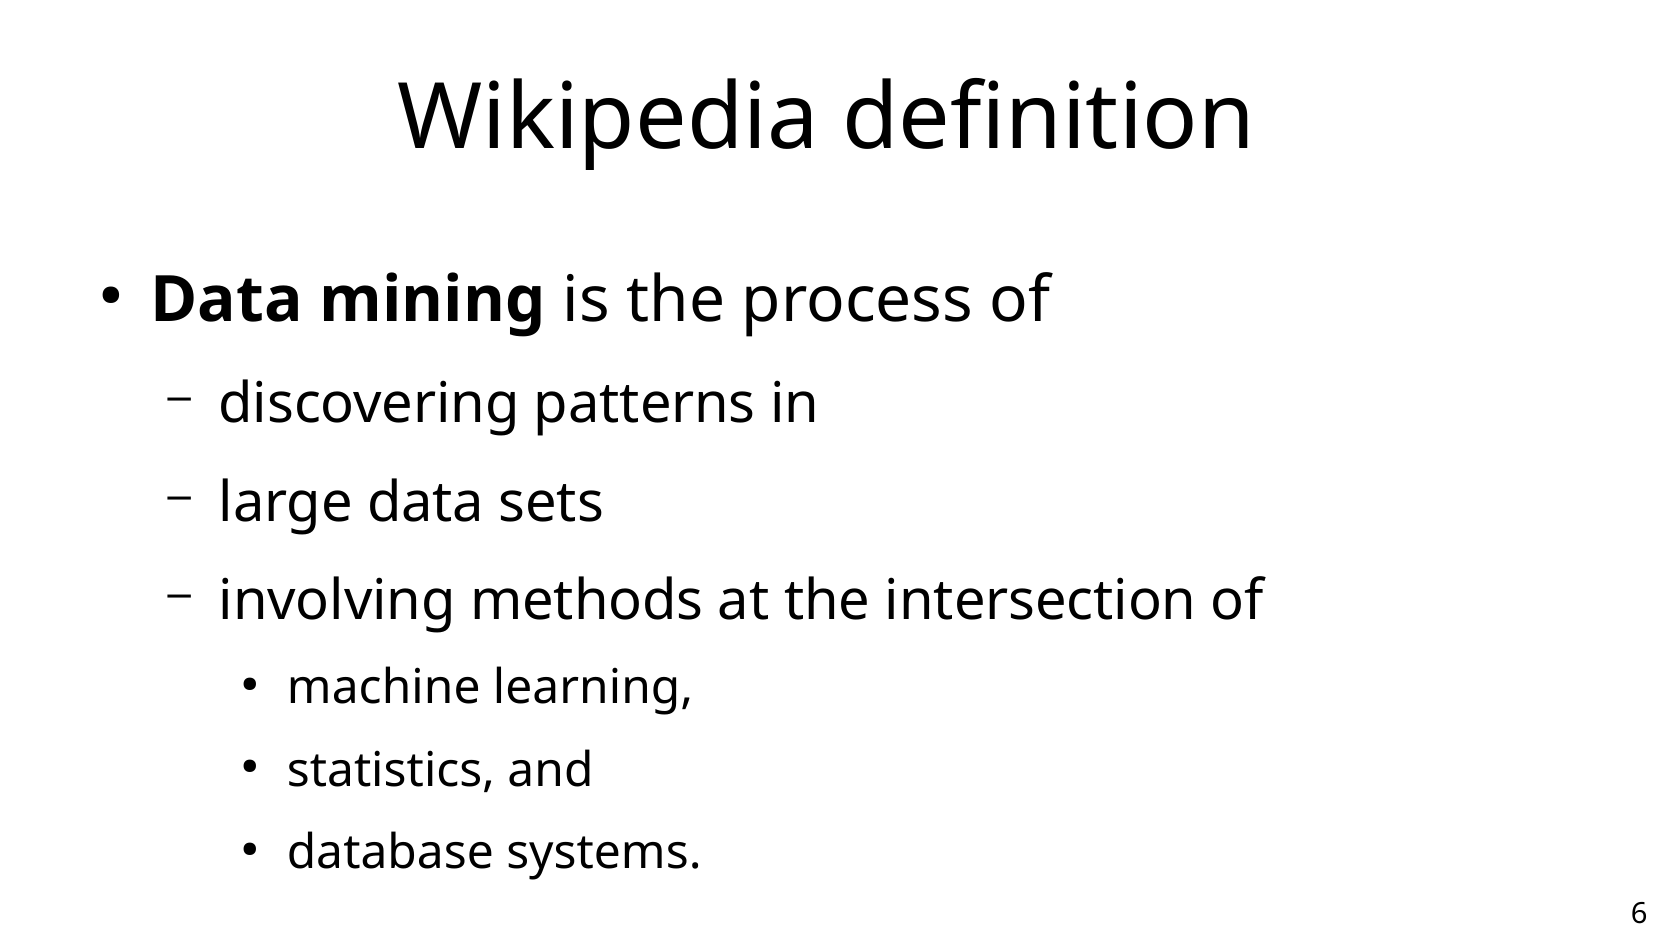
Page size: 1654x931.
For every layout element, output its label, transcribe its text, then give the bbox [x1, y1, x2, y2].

title Wikipedia definition [82, 1, 1571, 226]
list Data mining is the process of discovering patterns in large data sets involving methods at the intersection of machine learning, statistics, and database systems. [82, 253, 1571, 886]
